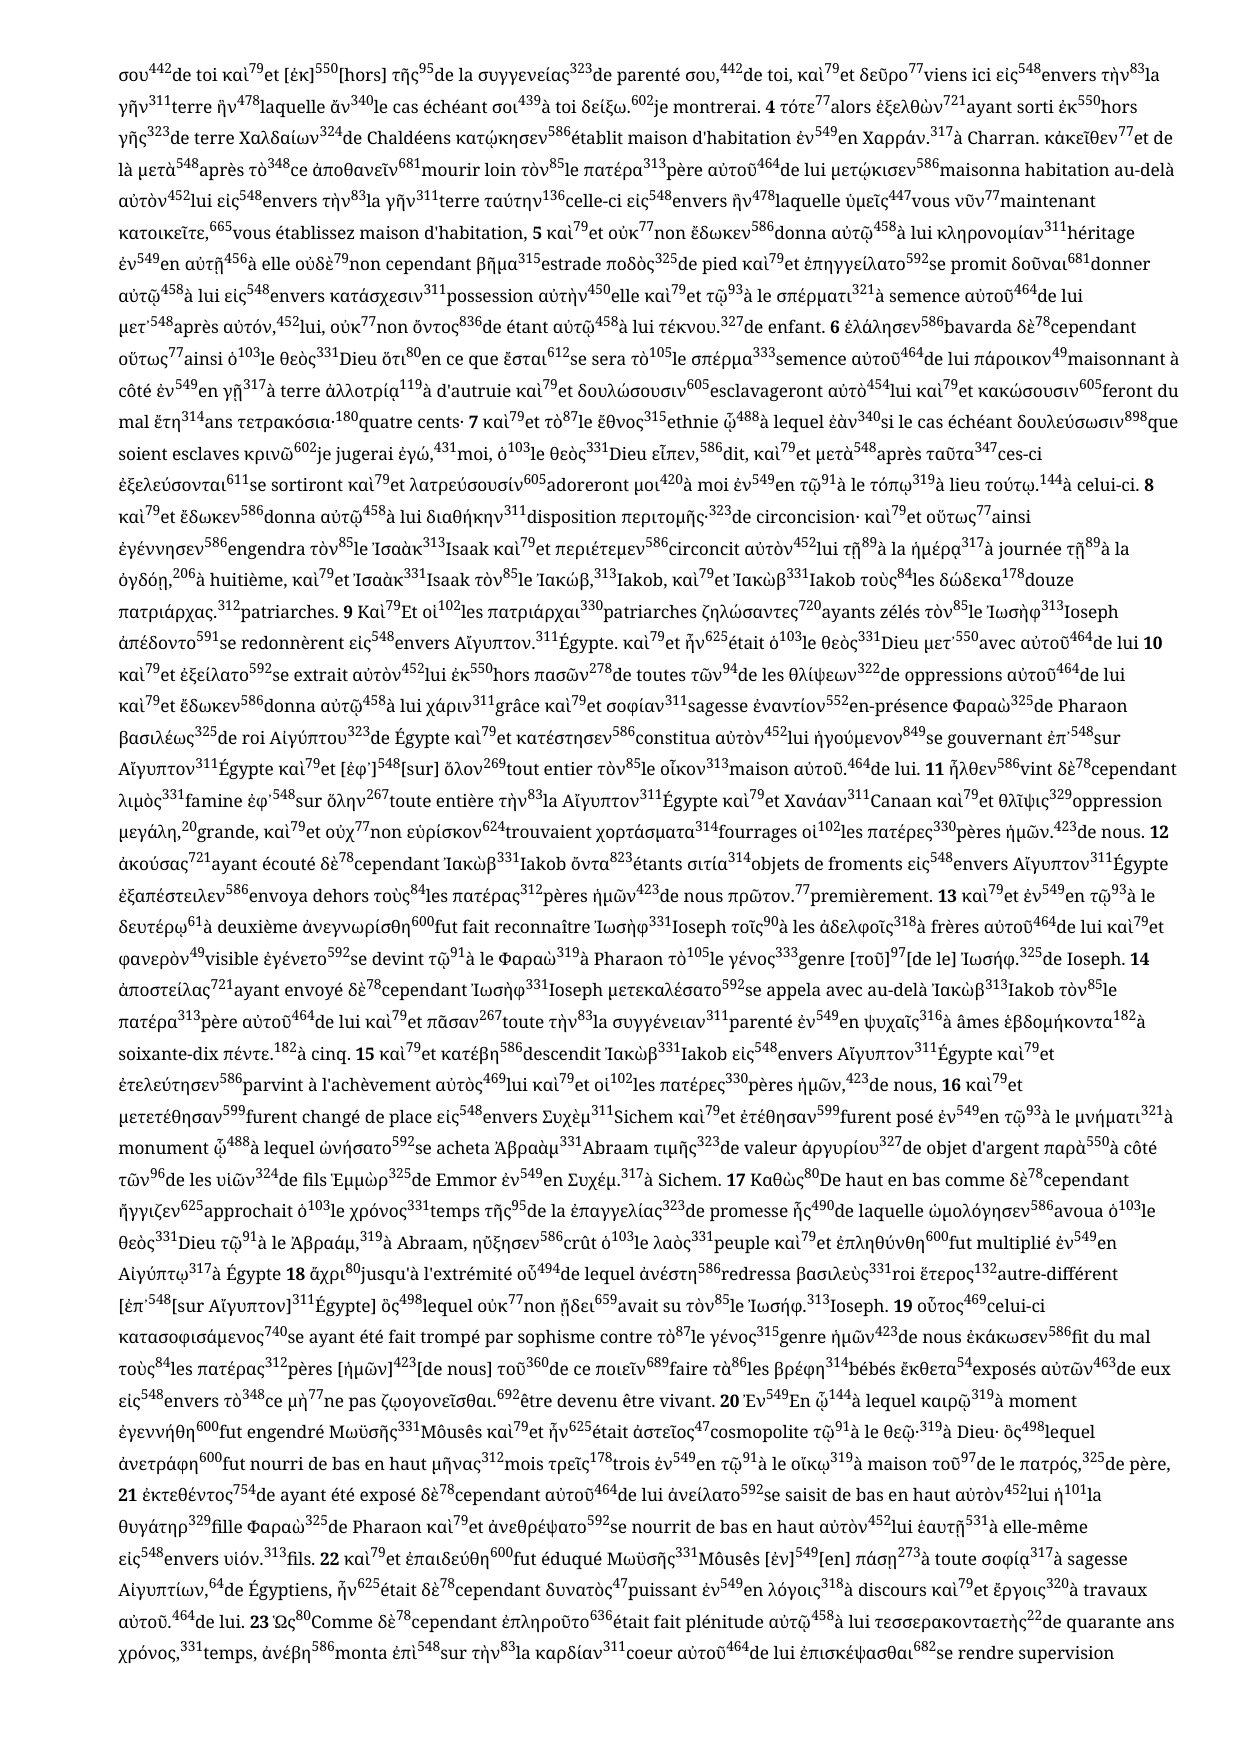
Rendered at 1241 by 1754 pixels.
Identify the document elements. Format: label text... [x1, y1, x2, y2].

text 1 Εἶπεν586Dit δὲ78cependant ὁ103le ἀρχιερεύς·331chef sacrificateur· εἰ340si ταῦτα365ces-ci οὕτως77ainsi ἔχει;668a; 2 ὁ469celui δὲ78cependant ἔφη·625déclarait· Ἄνδρες336Hommes ἀδελφοὶ336frères καὶ79et πατέρες,336pères, ἀκούσατε.553écoutez. Ὁ103Le θεὸς331Dieu τῆς95de la δόξης323de gloire ὤφθη600fut vu τῷ91à le πατρὶ319à père ἡμῶν423de nous Ἀβραὰμ319à Abraam ὄντι828à étant ἐν549en τῇ89à la Μεσοποταμίᾳ317à Mésopotamie πρὶν80avant ἢ340ou κατοικῆσαι681établir maison d'habitation αὐτὸν452lui ἐν549en Χαρρὰν317à Charran 3 καὶ79et εἶπεν586dit πρὸς548vers αὐτόν·452lui· ἔξελθε554sors ἐκ550hors τῆς95de la γῆς323de terre σου442de toi καὶ79et [ἐκ]550[hors] τῆς95de la συγγενείας323de parenté σου,442de toi, καὶ79et δεῦρο77viens ici εἰς548envers τὴν83la γῆν311terre ἣν478laquelle ἄν340le cas échéant σοι439à toi δείξω.602je montrerai. 4 τότε77alors ἐξελθὼν721ayant sorti ἐκ550hors γῆς323de terre Χαλδαίων324de Chaldéens κατῴκησεν586établit maison d'habitation ἐν549en Χαρράν.317à Charran. κἀκεῖθεν77et de là μετὰ548après τὸ348ce ἀποθανεῖν681mourir loin τὸν85le πατέρα313père αὐτοῦ464de lui μετῴκισεν586maisonna habitation au-delà αὐτὸν452lui εἰς548envers τὴν83la γῆν311terre ταύτην136celle-ci εἰς548envers ἣν478laquelle ὑμεῖς447vous νῦν77maintenant κατοικεῖτε,665vous établissez maison d'habitation, 5 καὶ79et οὐκ77non ἔδωκεν586donna αὐτῷ458à lui κληρονομίαν311héritage ἐν549en αὐτῇ456à elle οὐδὲ79non cependant βῆμα315estrade ποδὸς325de pied καὶ79et ἐπηγγείλατο592se promit δοῦναι681donner αὐτῷ458à lui εἰς548envers κατάσχεσιν311possession αὐτὴν450elle καὶ79et τῷ93à le σπέρματι321à semence αὐτοῦ464de lui μετ᾽548après αὐτόν,452lui, οὐκ77non ὄντος836de étant αὐτῷ458à lui τέκνου.327de enfant. 6 ἐλάλησεν586bavarda δὲ78cependant οὕτως77ainsi ὁ103le θεὸς331Dieu ὅτι80en ce que ἔσται612se sera τὸ105le σπέρμα333semence αὐτοῦ464de lui πάροικον49maisonnant à côté ἐν549en γῇ317à terre ἀλλοτρίᾳ119à d'autruie καὶ79et δουλώσουσιν605esclavageront αὐτὸ454lui καὶ79et κακώσουσιν605feront du mal ἔτη314ans τετρακόσια·180quatre cents· 7 καὶ79et τὸ87le ἔθνος315ethnie ᾧ488à lequel ἐὰν340si le cas échéant δουλεύσωσιν898que soient esclaves κρινῶ602je jugerai ἐγώ,431moi, ὁ103le θεὸς331Dieu εἶπεν,586dit, καὶ79et μετὰ548après ταῦτα347ces-ci ἐξελεύσονται611se sortiront καὶ79et λατρεύσουσίν605adoreront μοι420à moi ἐν549en τῷ91à le τόπῳ319à lieu τούτῳ.144à celui-ci. 8 καὶ79et ἔδωκεν586donna αὐτῷ458à lui διαθήκην311disposition περιτομῆς·323de circoncision· καὶ79et οὕτως77ainsi ἐγέννησεν586engendra τὸν85le Ἰσαὰκ313Isaak καὶ79et περιέτεμεν586circoncit αὐτὸν452lui τῇ89à la ἡμέρᾳ317à journée τῇ89à la ὀγδόῃ,206à huitième, καὶ79et Ἰσαὰκ331Isaak τὸν85le Ἰακώβ,313Iakob, καὶ79et Ἰακὼβ331Iakob τοὺς84les δώδεκα178douze πατριάρχας.312patriarches. 9 Καὶ79Et οἱ102les πατριάρχαι330patriarches ζηλώσαντες720ayants zélés τὸν85le Ἰωσὴφ313Ioseph ἀπέδοντο591se redonnèrent εἰς548envers Αἴγυπτον.311Égypte. καὶ79et ἦν625était ὁ103le θεὸς331Dieu μετ᾽550avec αὐτοῦ464de lui 10 καὶ79et ἐξείλατο592se extrait αὐτὸν452lui ἐκ550hors πασῶν278de toutes τῶν94de les θλίψεων322de oppressions αὐτοῦ464de lui καὶ79et ἔδωκεν586donna αὐτῷ458à lui χάριν311grâce καὶ79et σοφίαν311sagesse ἐναντίον552en-présence Φαραὼ325de Pharaon βασιλέως325de roi Αἰγύπτου323de Égypte καὶ79et κατέστησεν586constitua αὐτὸν452lui ἡγούμενον849se gouvernant ἐπ᾽548sur Αἴγυπτον311Égypte καὶ79et [ἐφ᾽]548[sur] ὅλον269tout entier τὸν85le οἶκον313maison αὐτοῦ.464de lui. 11 ἦλθεν586vint δὲ78cependant λιμὸς331famine ἐφ᾽548sur ὅλην267toute entière τὴν83la Αἴγυπτον311Égypte καὶ79et Χανάαν311Canaan καὶ79et θλῖψις329oppression μεγάλη,20grande, καὶ79et οὐχ77non εὑρίσκον624trouvaient χορτάσματα314fourrages οἱ102les πατέρες330pères ἡμῶν.423de nous. 12 ἀκούσας721ayant écouté δὲ78cependant Ἰακὼβ331Iakob ὄντα823étants σιτία314objets de froments εἰς548envers Αἴγυπτον311Égypte ἐξαπέστειλεν586envoya dehors τοὺς84les πατέρας312pères ἡμῶν423de nous πρῶτον.77premièrement. 13 καὶ79et ἐν549en τῷ93à le δευτέρῳ61à deuxième ἀνεγνωρίσθη600fut fait reconnaître Ἰωσὴφ331Ioseph τοῖς90à les ἀδελφοῖς318à frères αὐτοῦ464de lui καὶ79et φανερὸν49visible ἐγένετο592se devint τῷ91à le Φαραὼ319à Pharaon τὸ105le γένος333genre [τοῦ]97[de le] Ἰωσήφ.325de Ioseph. 14 ἀποστείλας721ayant envoyé δὲ78cependant Ἰωσὴφ331Ioseph μετεκαλέσατο592se appela avec au-delà Ἰακὼβ313Iakob τὸν85le πατέρα313père αὐτοῦ464de lui καὶ79et πᾶσαν267toute τὴν83la συγγένειαν311parenté ἐν549en ψυχαῖς316à âmes ἑβδομήκοντα182à soixante-dix πέντε.182à cinq. 15 καὶ79et κατέβη586descendit Ἰακὼβ331Iakob εἰς548envers Αἴγυπτον311Égypte καὶ79et ἐτελεύτησεν586parvint à l'achèvement αὐτὸς469lui καὶ79et οἱ102les πατέρες330pères ἡμῶν,423de nous, 16 καὶ79et μετετέθησαν599furent changé de place εἰς548envers Συχὲμ311Sichem καὶ79et ἐτέθησαν599furent posé ἐν549en τῷ93à le μνήματι321à monument ᾧ488à lequel ὠνήσατο592se acheta Ἀβραὰμ331Abraam τιμῆς323de valeur ἀργυρίου327de objet d'argent παρὰ550à côté τῶν96de les υἱῶν324de fils Ἑμμὼρ325de Emmor ἐν549en Συχέμ.317à Sichem. 17 Καθὼς80De haut en bas comme δὲ78cependant ἤγγιζεν625approchait ὁ103le χρόνος331temps τῆς95de la ἐπαγγελίας323de promesse ἧς490de laquelle ὡμολόγησεν586avoua ὁ103le θεὸς331Dieu τῷ91à le Ἀβραάμ,319à Abraam, ηὔξησεν586crût ὁ103le λαὸς331peuple καὶ79et ἐπληθύνθη600fut multiplié ἐν549en Αἰγύπτῳ317à Égypte 18 ἄχρι80jusqu'à l'extrémité οὗ494de lequel ἀνέστη586redressa βασιλεὺς331roi ἕτερος132autre-différent [ἐπ᾽548[sur Αἴγυπτον]311Égypte] ὃς498lequel οὐκ77non ᾔδει659avait su τὸν85le Ἰωσήφ.313Ioseph. 19 οὗτος469celui-ci κατασοφισάμενος740se ayant été fait trompé par sophisme contre τὸ87le γένος315genre ἡμῶν423de nous ἐκάκωσεν586fit du mal τοὺς84les πατέρας312pères [ἡμῶν]423[de nous] τοῦ360de ce ποιεῖν689faire τὰ86les βρέφη314bébés ἔκθετα54exposés αὐτῶν463de eux εἰς548envers τὸ348ce μὴ77ne pas ζῳογονεῖσθαι.692être devenu être vivant. 20 Ἐν549En ᾧ144à lequel καιρῷ319à moment ἐγεννήθη600fut engendré Μωϋσῆς331Môusês καὶ79et ἦν625était ἀστεῖος47cosmopolite τῷ91à le θεῷ·319à Dieu· ὃς498lequel ἀνετράφη600fut nourri de bas en haut μῆνας312mois τρεῖς178trois ἐν549en τῷ91à le οἴκῳ319à maison τοῦ97de le πατρός,325de père, 21 ἐκτεθέντος754de ayant été exposé δὲ78cependant αὐτοῦ464de lui ἀνείλατο592se saisit de bas en haut αὐτὸν452lui ἡ101la θυγάτηρ329fille Φαραὼ325de Pharaon καὶ79et ἀνεθρέψατο592se nourrit de bas en haut αὐτὸν452lui ἑαυτῇ531à elle-même εἰς548envers υἱόν.313fils. 22 καὶ79et ἐπαιδεύθη600fut éduqué Μωϋσῆς331Môusês [ἐν]549[en] πάσῃ273à toute σοφίᾳ317à sagesse Αἰγυπτίων,64de Égyptiens, ἦν625était δὲ78cependant δυνατὸς47puissant ἐν549en λόγοις318à discours καὶ79et ἔργοις320à travaux αὐτοῦ.464de lui. 23 Ὡς80Comme δὲ78cependant ἐπληροῦτο636était fait plénitude αὐτῷ458à lui τεσσερακονταετὴς22de quarante ans χρόνος,331temps, ἀνέβη586monta ἐπὶ548sur τὴν83la καρδίαν311coeur αὐτοῦ464de lui ἐπισκέψασθαι682se rendre supervision τοὺς84les ἀδελφοὺς312frères αὐτοῦ464de lui τοὺς84les υἱοὺς312fils Ἰσραήλ.325de Israël. 24 καὶ79et ἰδών721ayant vu τινα373un quelconque ἀδικούμενον875étant fait injustice ἠμύνατο592se défendit καὶ79et ἐποίησεν586fit ἐκδίκησιν311vengeance τῷ352à celui καταπονουμένῳ880à étant accablé de haut en bas πατάξας721ayant percuté τὸν85le Αἰγύπτιον.53Égyptien. 25 ἐνόμιζεν625faisait loi δὲ78cependant συνιέναι689comprendre τοὺς84les ἀδελφοὺς312frères [αὐτοῦ]464[de lui] ὅτι80en ce que ὁ103le θεὸς331Dieu διὰ550par χειρὸς323de main αὐτοῦ464de lui δίδωσιν668donne σωτηρίαν311sauvetage αὐτοῖς·457à eux· οἱ468ceux δὲ78cependant οὐ77non συνῆκαν.585comprirent. 26 τῇ89à la τε79en outre ἐπιούσῃ826à survenante ἡμέρᾳ317à journée ὤφθη600fut vu αὐτοῖς457à eux μαχομένοις854à se bataillants καὶ79et συνήλλασσεν625réconciliait ensemble αὐτοὺς451eux εἰς548envers εἰρήνην311paix εἰπών·721ayant dit· ἄνδρες,336hommes, ἀδελφοί330frères ἐστε·665vous êtes· ἱνατί77pourquoi ἀδικεῖτε665vous faites injustice ἀλλήλους;501les uns les autres; 27 ὁ364celui δὲ78cependant ἀδικῶν840faisant injustice τὸν245le πλησίον53prochain ἀπώσατο592se poussa au loin αὐτὸν452lui εἰπών·721ayant dit· τίς410quel σε437toi κατέστησεν586constitua ἄρχοντα313chef καὶ79et δικαστὴν313justicier ἐφ᾽550sur ἡμῶν;423de nous; 28 μὴ340ne pas ἀνελεῖν681saisir de bas en haut με417moi σὺ448toi θέλεις666tu veux ὃν295lequel τρόπον313manière ἀνεῖλες584tu saisis de bas en haut ἐχθὲς77hier τὸν85le Αἰγύπτιον;53Égyptien; 29 ἔφυγεν586fuit δὲ78cependant Μωϋσῆς331Môusês ἐν549en τῷ91à le λόγῳ319à discours τούτῳ144à celui-ci καὶ79et ἐγένετο592se devint πάροικος47maisonnant à côté ἐν549en γῇ317à terre Μαδιάμ,325de Madiam, οὗ77où ἐγέννησεν586engendra υἱοὺς312fils δύο.178deux. 30 Καὶ79Et πληρωθέντων755de ayants étés faits plénitude ἐτῶν326de ans τεσσεράκοντα192de quarante ὤφθη600fut vu αὐτῷ458à lui ἐν549en τῇ89à la ἐρήμῳ57à déserte τοῦ99de le ὄρους327de montagne Σινᾶ327de Sinaï ἄγγελος331messager ἐν549en φλογὶ317à flamme πυρὸς327de feu βάτου.323de buisson de ronce. 31 ὁ103le δὲ78cependant Μωϋσῆς331Môusês ἰδὼν721ayant vu ἐθαύμασεν586étonna τὸ87le ὅραμα,315vision, προσερχομένου861de se venant vers δὲ78cependant αὐτοῦ464de lui κατανοῆσαι681intelliger complètement ἐγένετο592se devint φωνὴ329son de voix κυρίου·325de Maître· 32 ἐγὼ431moi ὁ103le θεὸς331Dieu τῶν96de les πατέρων324de pères σου,442de toi, ὁ103le θεὸς331Dieu Ἀβραὰμ325de Abraam καὶ79et Ἰσαὰκ325de Isaak καὶ79et Ἰακώβ.325de Iakob. ἔντρομος47tremblant au dedans δὲ78cependant γενόμενος740se ayant devenu Μωϋσῆς331Môusês οὐκ77non ἐτόλμα625osait κατανοῆσαι.681intelliger complètement. 33 εἶπεν586dit δὲ78cependant αὐτῷ458à lui ὁ103le κύριος·331Maître· λῦσον554délie τὸ87le ὑπόδημα315soulier τῶν96de les ποδῶν324de pieds σου,442de toi, ὁ103le γὰρ79car τόπος331lieu ἐφ᾽549sur ᾧ486à lequel ἕστηκας640tu as dressé γῆ329terre ἁγία20sainte ἐστίν.668est. 34 ἰδὼν721ayant vu εἶδον582je vis τὴν83la κάκωσιν311maltraitance τοῦ97de le λαοῦ325de peuple μου424de moi τοῦ358de celui ἐν549en Αἰγύπτῳ317à Égypte καὶ79et τοῦ97de le στεναγμοῦ325de soupir αὐτῶν463de eux ἤκουσα,582j'écoutai, καὶ79et κατέβην582je descendis ἐξελέσθαι682se extraire αὐτούς·451eux· καὶ79et νῦν77maintenant δεῦρο77viens ici ἀποστείλω895que j'envoie σε437toi εἰς548envers Αἴγυπτον.311Égypte. 35 Τοῦτον346Celui-ci τὸν85le Μωϋσῆν313Môusês ὃν480lequel ἠρνήσαντο591se nièrent εἰπόντες·720ayants dits· τίς410quel σε437toi κατέστησεν586constitua ἄρχοντα313chef καὶ79et δικαστήν;313justicier; τοῦτον346celui-ci ὁ103le θεὸς331Dieu [καὶ]79[et] ἄρχοντα313chef καὶ79et λυτρωτὴν313rançonneur ἀπέσταλκεν642a envoyé σὺν549avec χειρὶ317à main ἀγγέλου325de messager τοῦ358de celui ὀφθέντος754de ayant été vu αὐτῷ458à lui ἐν549en τῇ89à la βάτῳ.317à buisson de ronce. 36 οὗτος364celui-ci ἐξήγαγεν586conduisit dehors αὐτοὺς451eux ποιήσας721ayant fait τέρατα314prodiges καὶ79et σημεῖα314signes ἐν549en γῇ317à terre Αἰγύπτῳ317à Égypte καὶ79et ἐν549en ἐρυθρᾷ8à Rouge θαλάσσῃ317à mer καὶ79et ἐν549en τῇ89à la ἐρήμῳ57à déserte ἔτη314ans τεσσεράκοντα.180quarante. 37 οὗτός364celui-ci ἐστιν668est ὁ103le Μωϋσῆς331Môusês ὁ364celui εἴπας721ayant dit τοῖς90à les υἱοῖς318à fils Ἰσραήλ·325de Israël· προφήτην313prophète ὑμῖν438à vous ἀναστήσει606redressera ὁ103le θεὸς331Dieu ἐκ550hors τῶν96de les ἀδελφῶν324de frères ὑμῶν441de vous ὡς80comme ἐμέ.417moi. 38 οὗτός364celui-ci ἐστιν668est ὁ364celui γενόμενος740se ayant devenu ἐν549en τῇ89à la ἐκκλησίᾳ317à église ἐν549en τῇ89à la ἐρήμῳ57à déserte μετὰ550avec τοῦ97de le ἀγγέλου325de messager τοῦ358de celui λαλοῦντος834de bavardant αὐτῷ458à lui ἐν549en τῷ93à le ὄρει321à montagne Σινᾶ321à Sinaï καὶ79et τῶν96de les πατέρων324de pères ἡμῶν,423de nous, ὃς498lequel ἐδέξατο592se accepta λόγια314logions ζῶντα823vivants δοῦναι681donner ἡμῖν,419à nous, 39 ᾧ486à lequel οὐκ77non ἠθέλησαν585voulurent ὑπήκοοι46écoutants en soumissions γενέσθαι682se devenir οἱ102les πατέρες330pères ἡμῶν,423de nous, ἀλλ᾽79mais ἀπώσαντο591se poussèrent au loin καὶ79et ἐστράφησαν599furent tourné ἐν549en ταῖς88à les καρδίαις316à coeurs αὐτῶν463de eux εἰς548envers Αἴγυπτον311Égypte 40 εἰπόντες720ayants dits τῷ91à le Ἀαρών·319à Aaron· ποίησον554fais ἡμῖν419à nous θεοὺς312dieux οἳ497lesquels προπορεύσονται611se marcheront en avant ἡμῶν·423de nous· ὁ103le γὰρ79car Μωϋσῆς331Môusês οὗτος,156celui-ci, ὃς498lequel ἐξήγαγεν586conduisit dehors ἡμᾶς416nous ἐκ550hors γῆς323de terre Αἰγύπτου,323de Égypte, οὐκ77non οἴδαμεν637nous avons su τί412quel ἐγένετο592se devint αὐτῷ.458à lui. 41 καὶ79et ἐμοσχοποίησαν585firent un veau ἐν549en ταῖς88à les ἡμέραις316à journées ἐκείναις141à celles-là καὶ79et ἀνήγαγον585conduisirent de bas en haut θυσίαν311sacrifice τῷ93à le εἰδώλῳ321à idole καὶ79et εὐφραίνοντο635étaient réjoui ἐν549en τοῖς92à les ἔργοις320à travaux τῶν94de les χειρῶν322de mains αὐτῶν.463de eux. 42 ἔστρεψεν586tourna δὲ78cependant ὁ103le θεὸς331Dieu καὶ79et παρέδωκεν586livra αὐτοὺς451eux λατρεύειν689adorer τῇ89à la στρατιᾷ317à armée de soldats τοῦ97de le οὐρανοῦ325de ciel καθὼς77de haut en bas comme γέγραπται654a été graphé ἐν549en βίβλῳ317à bible τῶν96de les προφητῶν·324de prophètes· μὴ340ne pas σφάγια314victimes καὶ79et θυσίας310sacrifices προσηνέγκατέ583vous apportâtes μοι420à moi ἔτη314ans τεσσεράκοντα180quarante ἐν549en τῇ89à la ἐρήμῳ,57à déserte, οἶκος337maison Ἰσραήλ;325de Israël; 43 καὶ79et ἀνελάβετε583vous prîtes de bas en haut τὴν83la σκηνὴν311tente τοῦ97de le Μόλοχ325de Moloch καὶ79et τὸ87le ἄστρον315astre τοῦ97de le θεοῦ325de Dieu [ὑμῶν]441[de vous] Ῥαιφάν,325de Raiphân, τοὺς84les τύπους312modèles frappés οὓς479lesquels ἐποιήσατε583vous fîtes προσκυνεῖν689prosterner vers αὐτοῖς,457à eux, καὶ79et μετοικιῶ602je maisonnerai habitation au-delà ὑμᾶς436vous ἐπέκεινα552sur le delà Βαβυλῶνος.323de Babylone. 44 Ἡ101La σκηνὴ329tente τοῦ99de le μαρτυρίου327de témoignage ἦν625était τοῖς90à les πατράσιν318à pères ἡμῶν423de nous ἐν549en τῇ89à la ἐρήμῳ57à déserte καθὼς77de haut en bas comme διετάξατο592se ordonna au-travers ὁ364celui λαλῶν840bavardant τῷ91à le Μωϋσῇ319à Môusês ποιῆσαι681faire αὐτὴν450elle κατὰ548selon τὸν85le τύπον313modèle frappé ὃν480lequel ἑωράκει·659avait vu· 45 ἣν478laquelle καὶ77aussi εἰσήγαγον585conduisirent à l'intérieur διαδεξάμενοι739se ayants succédés οἱ102les πατέρες330pères ἡμῶν423de nous μετὰ550avec Ἰησοῦ325de Iésous ἐν549en τῇ89à la κατασχέσει317à possession τῶν98de les ἐθνῶν,326de ethnies, ὧν493de lesquels ἐξῶσεν586expulsa ὁ103le θεὸς331Dieu ἀπὸ550au loin προσώπου327de face τῶν96de les πατέρων324de pères ἡμῶν423de nous ἕως552jusqu'à ce que τῶν94de les ἡμερῶν322de journées Δαυίδ,325de Dauid, 46 ὃς498lequel εὗρεν586trouva χάριν311grâce ἐνώπιον552en devant τοῦ97de le θεοῦ325de Dieu καὶ79et ᾐτήσατο592se demanda εὑρεῖν681trouver σκήνωμα315campement τῷ91à le οἴκῳ319à maison Ἰακώβ.325de Iakob. 47 Σολομὼν331Solomon δὲ78cependant οἰκοδόμησεν586édifia en maison αὐτῷ458à lui οἶκον.313maison. 48 ἀλλ᾽79mais οὐχ77non ὁ103le ὕψιστος71très haut ἐν549en χειροποιήτοις58à faits de mains κατοικεῖ,668établit maison d'habitation, καθὼς80de haut en bas comme ὁ103le προφήτης331prophète λέγει·668dit· 49 ὁ103le οὐρανός331ciel μοι420à moi θρόνος,331trône, ἡ101la δὲ78cependant γῆ329terre ὑποπόδιον333sous-pied τῶν96de les ποδῶν324de pieds μου·424de moi· ποῖον162quel οἶκον313maison οἰκοδομήσετέ603vous édifierez en maison μοι,420à moi, λέγει668dit κύριος,331Maître, ἢ79ou τίς174quel τόπος331lieu τῆς95de la καταπαύσεώς323de pause de haut en bas μου;424de moi; 50 οὐχὶ340non pas ἡ101la χείρ329main μου424de moi ἐποίησεν586fit ταῦτα347ces-ci πάντα;270tous; 51 Σκληροτράχηλοι75De cous durs καὶ79et ἀπερίτμητοι75incirconcis καρδίαις316à coeurs καὶ79et τοῖς92à les ὠσίν,320à oreilles, ὑμεῖς447vous ἀεὶ77toujours τῷ93à le πνεύματι321à souffle τῷ93à le ἁγίῳ12à saint ἀντιπίπτετε665vous tombez contre ὡς80comme οἱ102les πατέρες330pères ὑμῶν441de vous καὶ77aussi ὑμεῖς.447vous. 52 τίνα397quel τῶν96de les προφητῶν324de prophètes οὐκ77non ἐδίωξαν585poursuivirent οἱ102les πατέρες330pères ὑμῶν;441de vous; καὶ79et ἀπέκτειναν585tuèrent catégoriquement τοὺς345ceux προκαταγγείλαντας706ayants annoncés de haut en bas d'avance περὶ550autour τῆς95de la ἐλεύσεως323de venue τοῦ97de le δικαίου,65de juste, οὗ492de lequel νῦν77maintenant ὑμεῖς447vous προδόται330traîtres καὶ79et φονεῖς330meurtriers ἐγένεσθε,589vous vous devîntes, 53 οἵτινες497lesquels des quelconques ἐλάβετε583vous prîtes τὸν85le νόμον313loi εἰς548envers διαταγὰς310commandes traversantes ἀγγέλων324de messagers καὶ79et οὐκ77non ἐφυλάξατε.583vous gardiennâtes. 54 Ἀκούοντες839Écoutants δὲ78cependant ταῦτα347ces-ci διεπρίοντο635étaient scié au travers ταῖς88à les καρδίαις316à coeurs αὐτῶν463de eux καὶ79et ἔβρυχον624grinçaient τοὺς244les ὀδόντας312dents ἐπ᾽548sur αὐτόν.452lui. 55 ὑπάρχων840subsistant δὲ78cependant πλήρης47de plénitude πνεύματος327de souffle ἁγίου18de saint ἀτενίσας721ayant regardé fixement εἰς548envers τὸν85le οὐρανὸν313ciel εἶδεν586vit δόξαν311gloire θεοῦ325de Dieu καὶ79et Ἰησοῦν313Iésous ἑστῶτα770ayant dressé ἐκ550hors δεξιῶν66de droits τοῦ97de le θεοῦ325de Dieu 56 καὶ79et εἶπεν·586dit· ἰδοὺ306voici θεωρῶ664j'observe τοὺς84les οὐρανοὺς312cieux διηνοιγμένους795ayants étés entrouverts καὶ79et τὸν85le υἱὸν313fils τοῦ97de le ἀνθρώπου325de être humain ἐκ550hors δεξιῶν66de droits ἑστῶτα770ayant dressé τοῦ97de le θεοῦ.325de Dieu. 57 κράξαντες720ayants croassés δὲ78cependant φωνῇ317à son de voix μεγάλῃ8à grande συνέσχον585tinrent ensemble τὰ86les ὦτα314oreilles αὐτῶν463de eux καὶ79et ὥρμησαν585ruèrent ὁμοθυμαδὸν77en même fureur ἐπ᾽548sur αὐτὸν452lui 58 καὶ79et ἐκβαλόντες720ayants éjectés ἔξω552au-dehors τῆς95de la πόλεως323de cité ἐλιθοβόλουν.624jetaient des pierres. καὶ79et οἱ102les μάρτυρες330témoins ἀπέθεντο591se déposèrent τὰ86les ἱμάτια314himations αὐτῶν463de eux παρὰ548à côté τοὺς84les πόδας312pieds νεανίου325de adolescent καλουμένου885de étant appelé Σαύλου,325de Saul, 59 καὶ79et ἐλιθοβόλουν624jetaient des pierres τὸν85le Στέφανον313Stephanos ἐπικαλούμενον849se surnommant καὶ79et λέγοντα·822disant· κύριε337Maître Ἰησοῦ,337Iésous, δέξαι558te accepte τὸ87le πνεῦμά315souffle μου.424de moi. 60 θεὶς721ayant posé δὲ78cependant τὰ246les γόνατα314genoux ἔκραξεν586croassa φωνῇ317à son de voix μεγάλῃ·8à grande· κύριε,337Maître, μὴ77ne pas στήσῃς897que tu dresses αὐτοῖς457à eux ταύτην136celle-ci τὴν83la ἁμαρτίαν.311faute. καὶ79et τοῦτο348ce-ci εἰπὼν721ayant dit ἐκοιμήθη.600fut mis au coucher. [118, 59, 1181, 1665]
